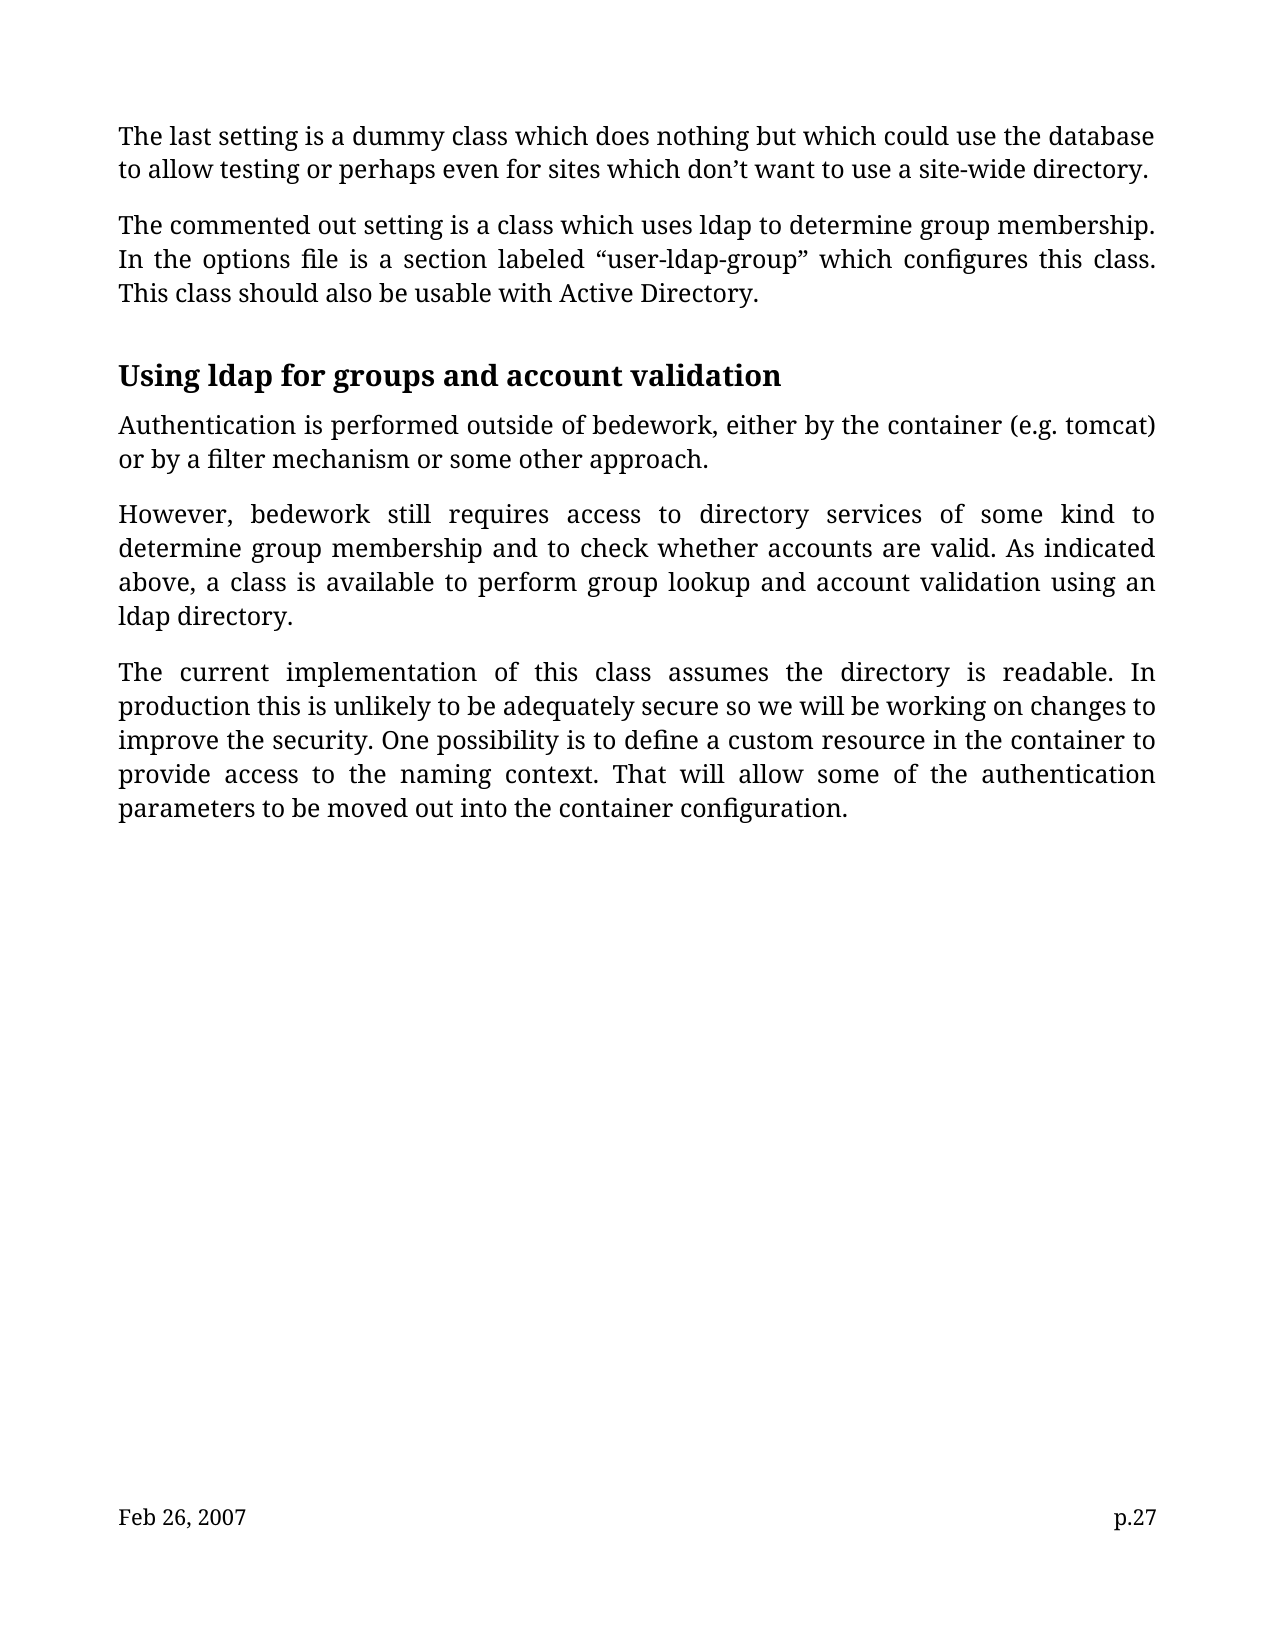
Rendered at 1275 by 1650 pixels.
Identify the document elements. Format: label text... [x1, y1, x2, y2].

text However, bedework still requires access to directory services of some kind to determine group membership and to check whether accounts are valid. As indicated above, a class is available to perform group lookup and account validation using an ldap directory. [118, 497, 1157, 633]
text The commented out setting is a class which uses ldap to determine group membership. In the options file is a section labeled “user-ldap-group” which configures this class. This class should also be usable with Active Directory. [118, 207, 1157, 309]
text Authentication is performed outside of bedework, either by the container (e.g. tomcat) or by a filter mechanism or some other approach. [118, 408, 1157, 476]
subtitle Using ldap for groups and account validation [118, 356, 1157, 395]
text The current implementation of this class assumes the directory is readable. In production this is unlikely to be adequately secure so we will be working on changes to improve the security. One possibility is to define a custom resource in the container to provide access to the naming context. That will allow some of the authentication parameters to be moved out into the container configuration. [118, 654, 1157, 824]
text The last setting is a dummy class which does nothing but which could use the database to allow testing or perhaps even for sites which don’t want to use a site-wide directory. [118, 118, 1157, 186]
